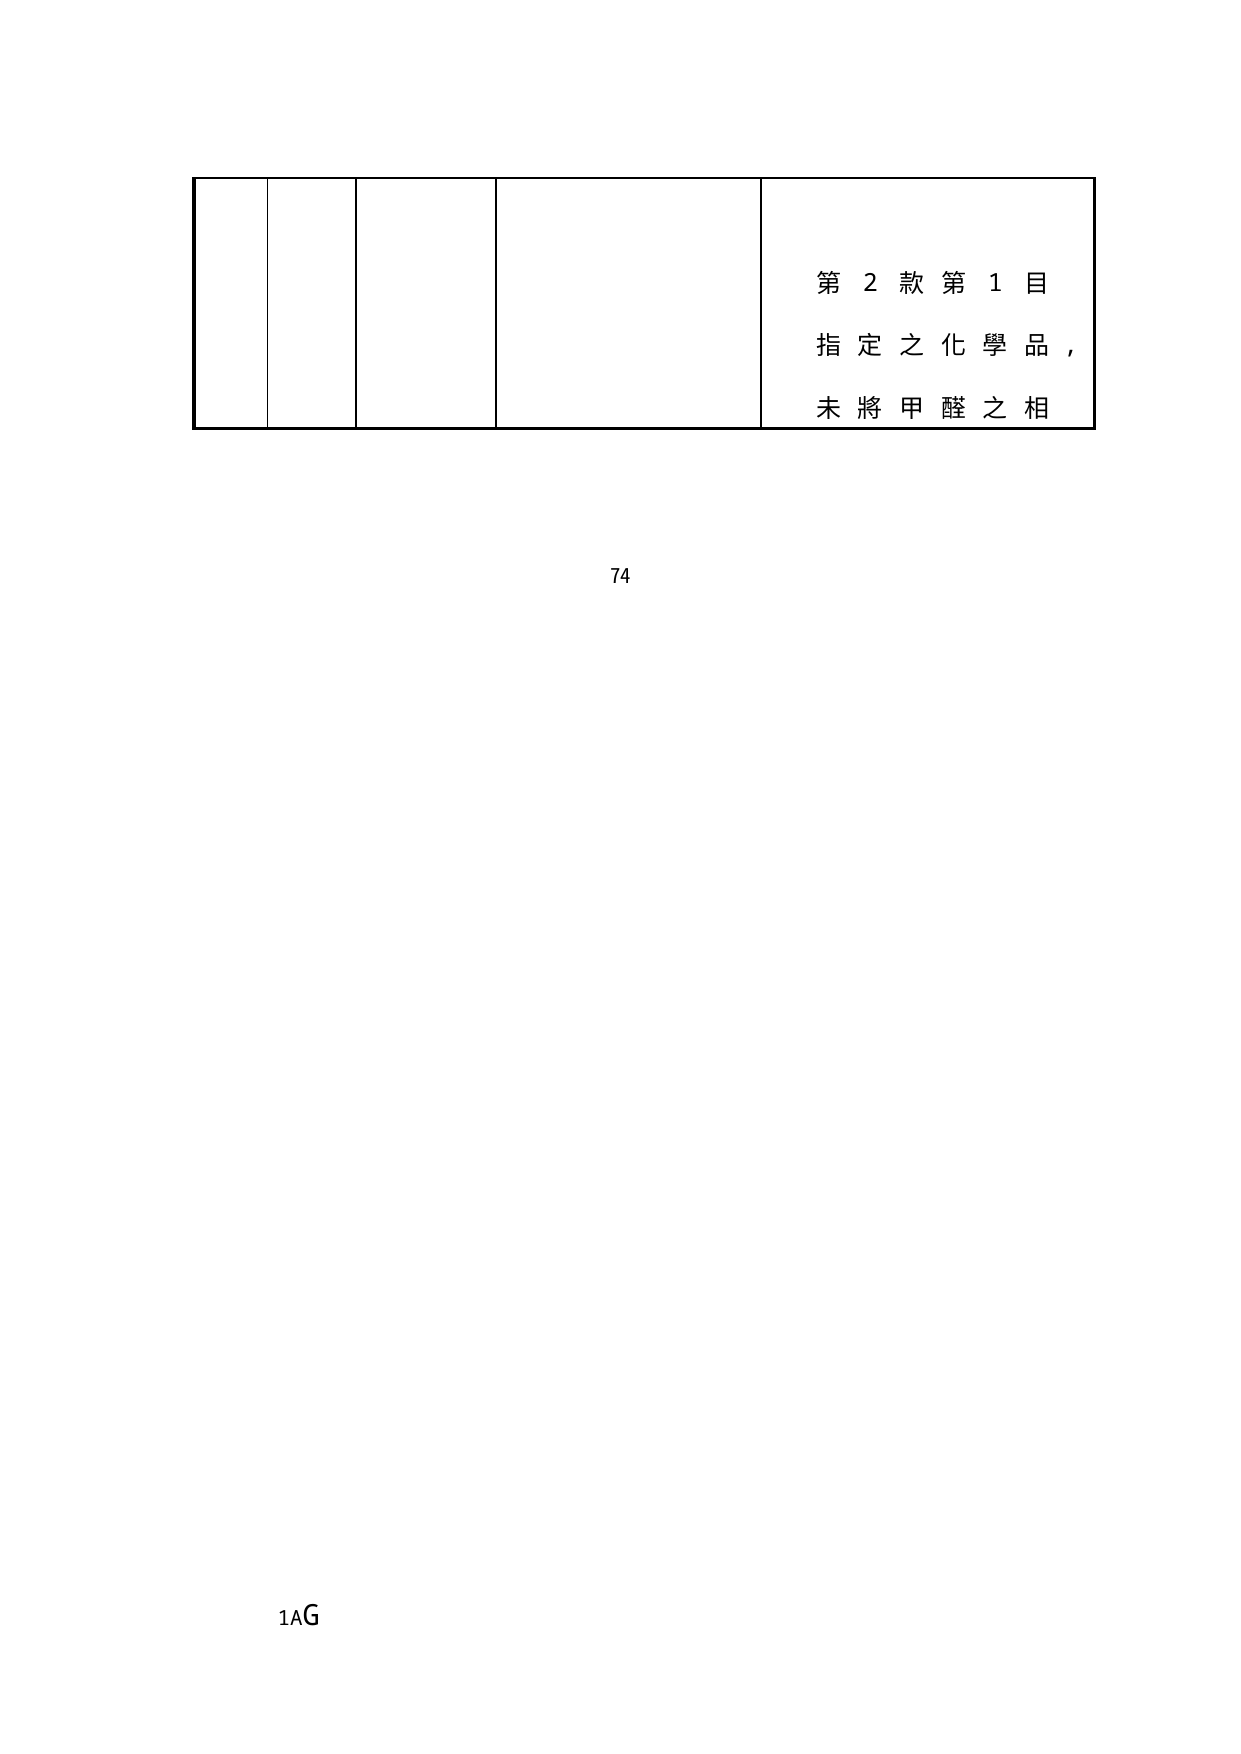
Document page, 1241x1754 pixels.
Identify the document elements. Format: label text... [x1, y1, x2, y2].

table_cell [497, 179, 760, 427]
table_cell [268, 179, 355, 427]
table_cell [196, 179, 267, 427]
table_cell 第2款第1目指定之化學品,未將甲醛之相 [762, 179, 1093, 427]
table_cell [357, 179, 495, 427]
